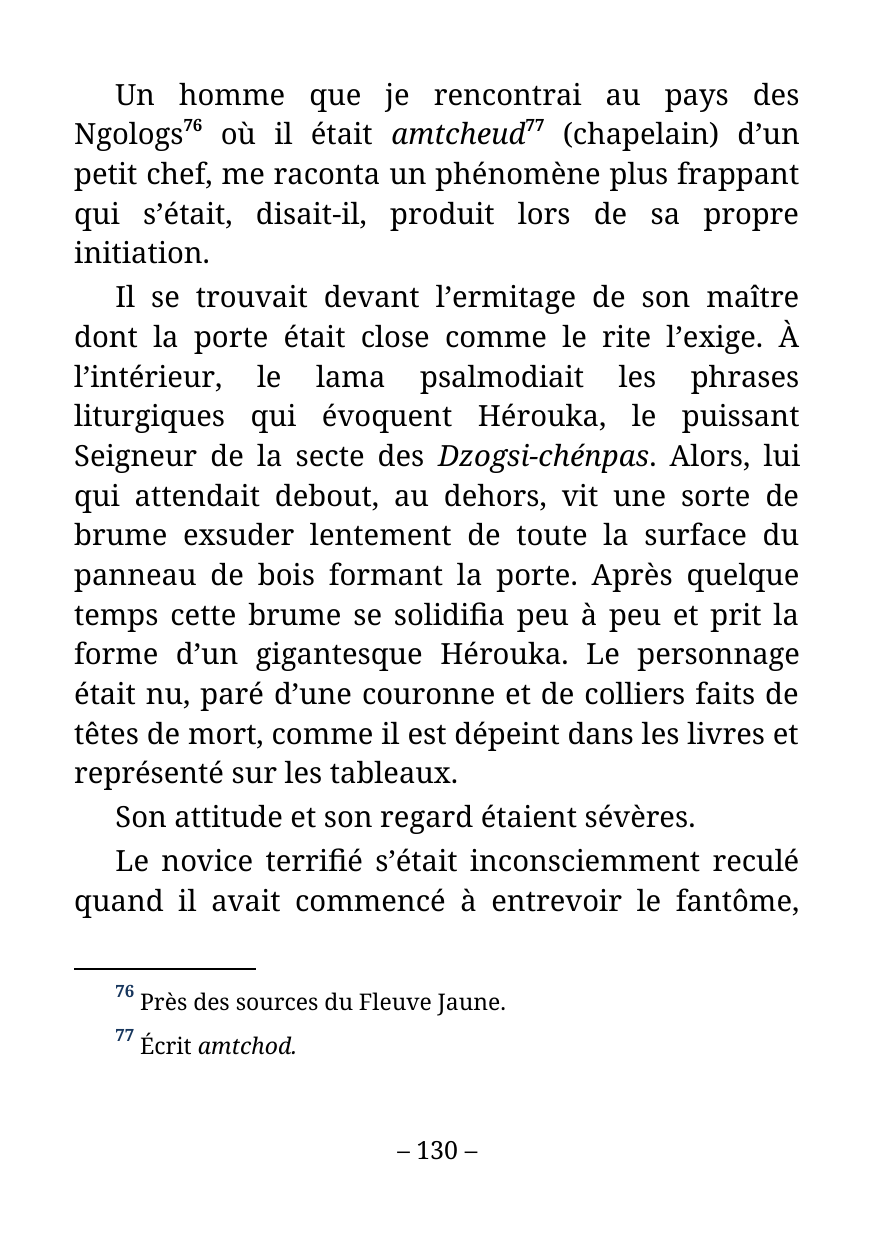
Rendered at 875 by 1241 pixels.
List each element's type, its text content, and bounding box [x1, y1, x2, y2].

text Un homme que je rencontrai au pays des Ngologs où il était amtcheud (chapelain) d’un petit chef, me raconta un phénomène plus frappant qui s’était, disait-il, produit lors de sa propre initiation. [74, 74, 800, 272]
text Son attitude et son regard étaient sévères. [74, 797, 800, 836]
text Près des sources du Fleuve Jaune. [74, 979, 800, 1019]
text Il se trouvait devant l’ermitage de son maître dont la porte était close comme le rite l’exige. À l’intérieur, le lama psalmodiait les phrases liturgiques qui évoquent Hérouka, le puissant Seigneur de la secte des Dzogsi-chénpas. Alors, lui qui attendait debout, au dehors, vit une sorte de brume exsuder lentement de toute la surface du panneau de bois formant la porte. Après quelque temps cette brume se solidifia peu à peu et prit la forme d’un gigantesque Hérouka. Le personnage était nu, paré d’une couronne et de colliers faits de têtes de mort, comme il est dépeint dans les livres et représenté sur les tableaux. [74, 276, 800, 792]
text Le novice terrifié s’était inconsciemment reculé quand il avait commencé à entrevoir le fantôme, [74, 840, 800, 920]
text Écrit amtchod. [74, 1023, 800, 1063]
